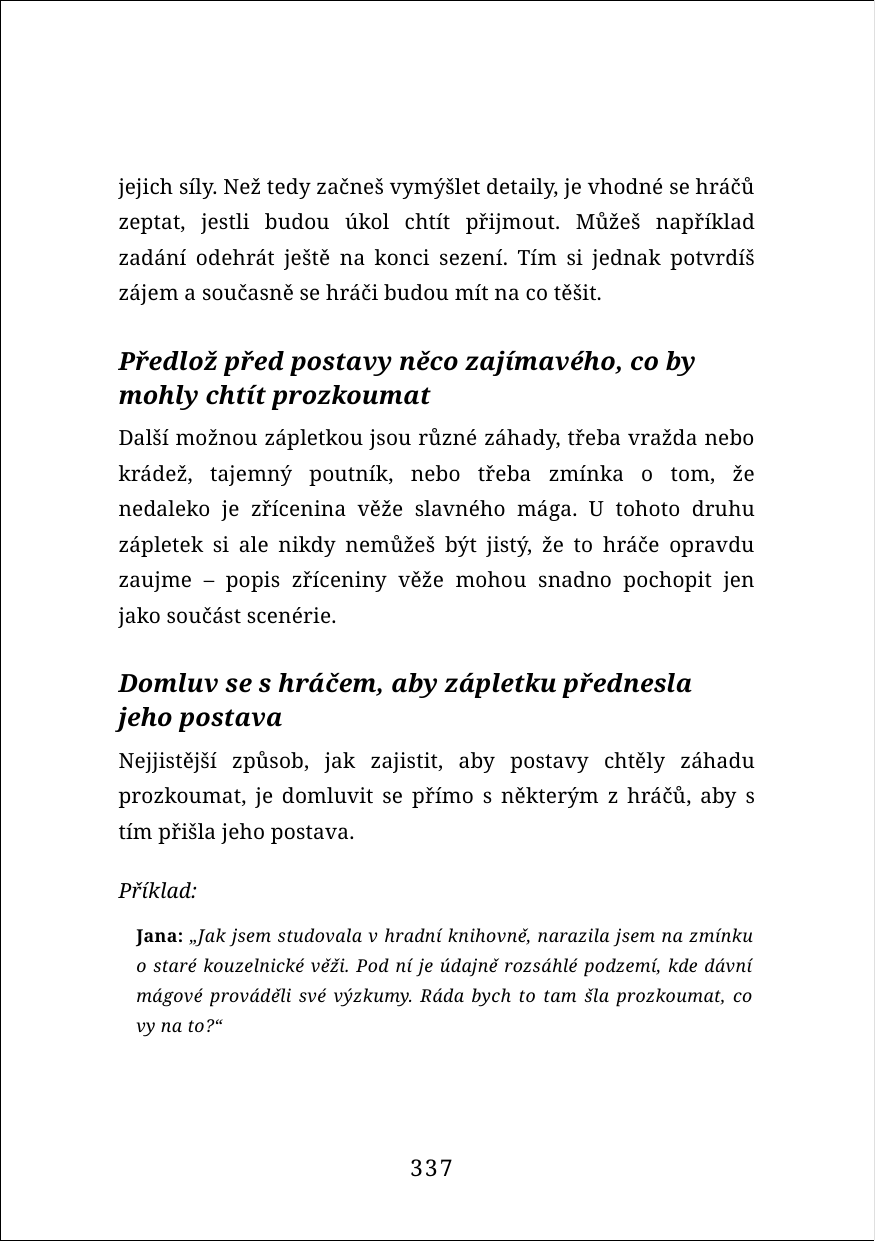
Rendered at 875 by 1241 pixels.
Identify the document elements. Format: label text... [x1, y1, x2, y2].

subtitle Předlož před postavy něco zajímavého, co by mohly chtít prozkoumat [118, 343, 756, 411]
text Příklad: [118, 876, 756, 904]
subtitle Domluv se s hráčem, aby zápletku přednesla jeho postava [118, 666, 756, 734]
text jejich síly. Než tedy začneš vymýšlet detaily, je vhodné se hráčů zeptat, jestli budou úkol chtít přijmout. Můžeš například zadání odehrát ještě na konci sezení. Tím si jednak potvrdíš zájem a současně se hráči budou mít na co těšit. [118, 172, 756, 307]
text Další možnou zápletkou jsou různé záhady, třeba vražda nebo krádež, tajemný poutník, nebo třeba zmínka o tom, že nedaleko je zřícenina věže slavného mága. U tohoto druhu zápletek si ale nikdy nemůžeš být jistý, že to hráče opravdu zaujme – popis zříceniny věže mohou snadno pochopit jen jako součást scenérie. [118, 423, 756, 629]
text Jana: „Jak jsem studovala v hradní knihovně, narazila jsem na zmínku o staré kouzelnické věži. Pod ní je údajně rozsáhlé podzemí, kde dávní mágové prováděli své výzkumy. Ráda bych to tam šla prozkoumat, co vy na to?“ [136, 923, 756, 1038]
text Nejjistější způsob, jak zajistit, aby postavy chtěly záhadu prozkoumat, je domluvit se přímo s některým z hráčů, aby s tím přišla jeho postava. [118, 746, 756, 845]
